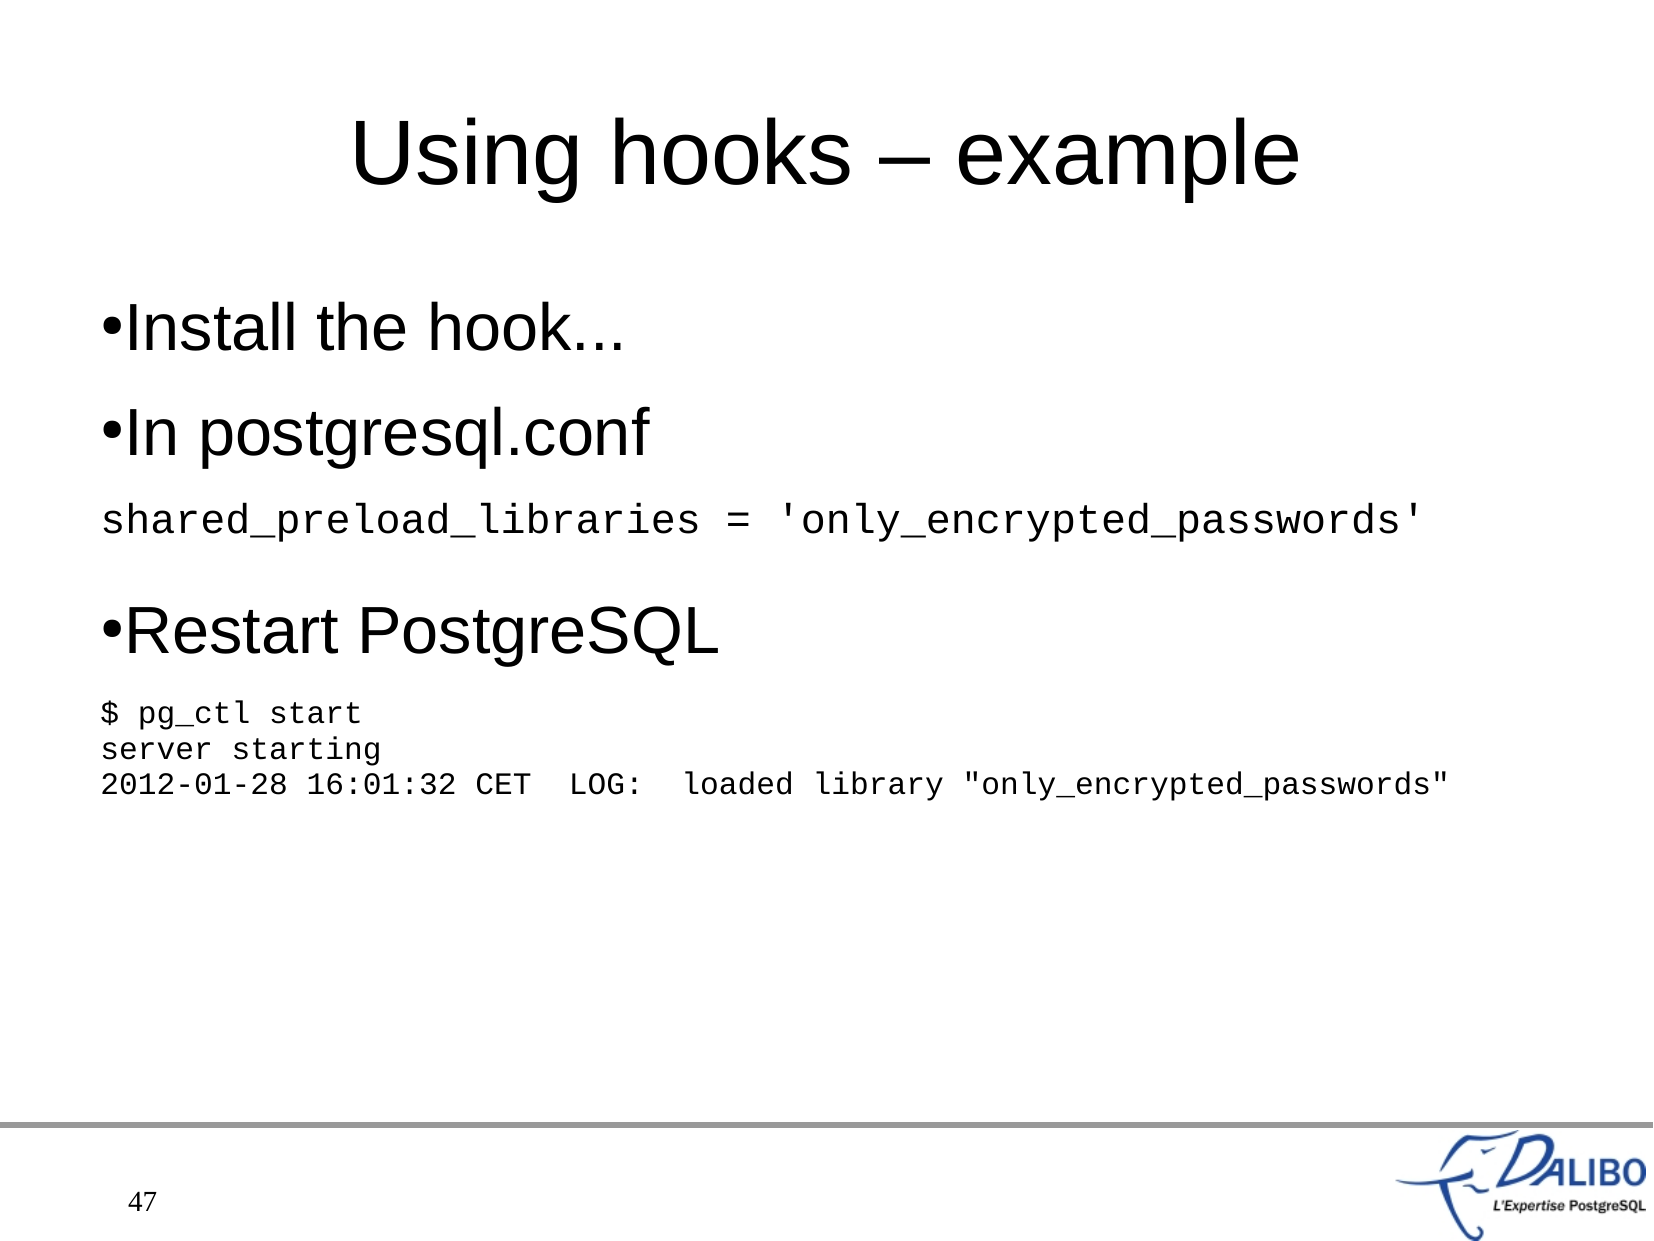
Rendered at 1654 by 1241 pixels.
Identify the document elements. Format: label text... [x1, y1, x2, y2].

list Install the hook... In postgresql.conf shared_preload_libraries = 'only_encrypted_passwords' Restart PostgreSQL $ pg_ctl start server starting 2012-01-28 16:01:32 CET LOG: loaded library "only_encrypted_passwords" [82, 290, 1571, 1109]
title Using hooks – example [82, 49, 1571, 257]
picture [1395, 1130, 1646, 1241]
